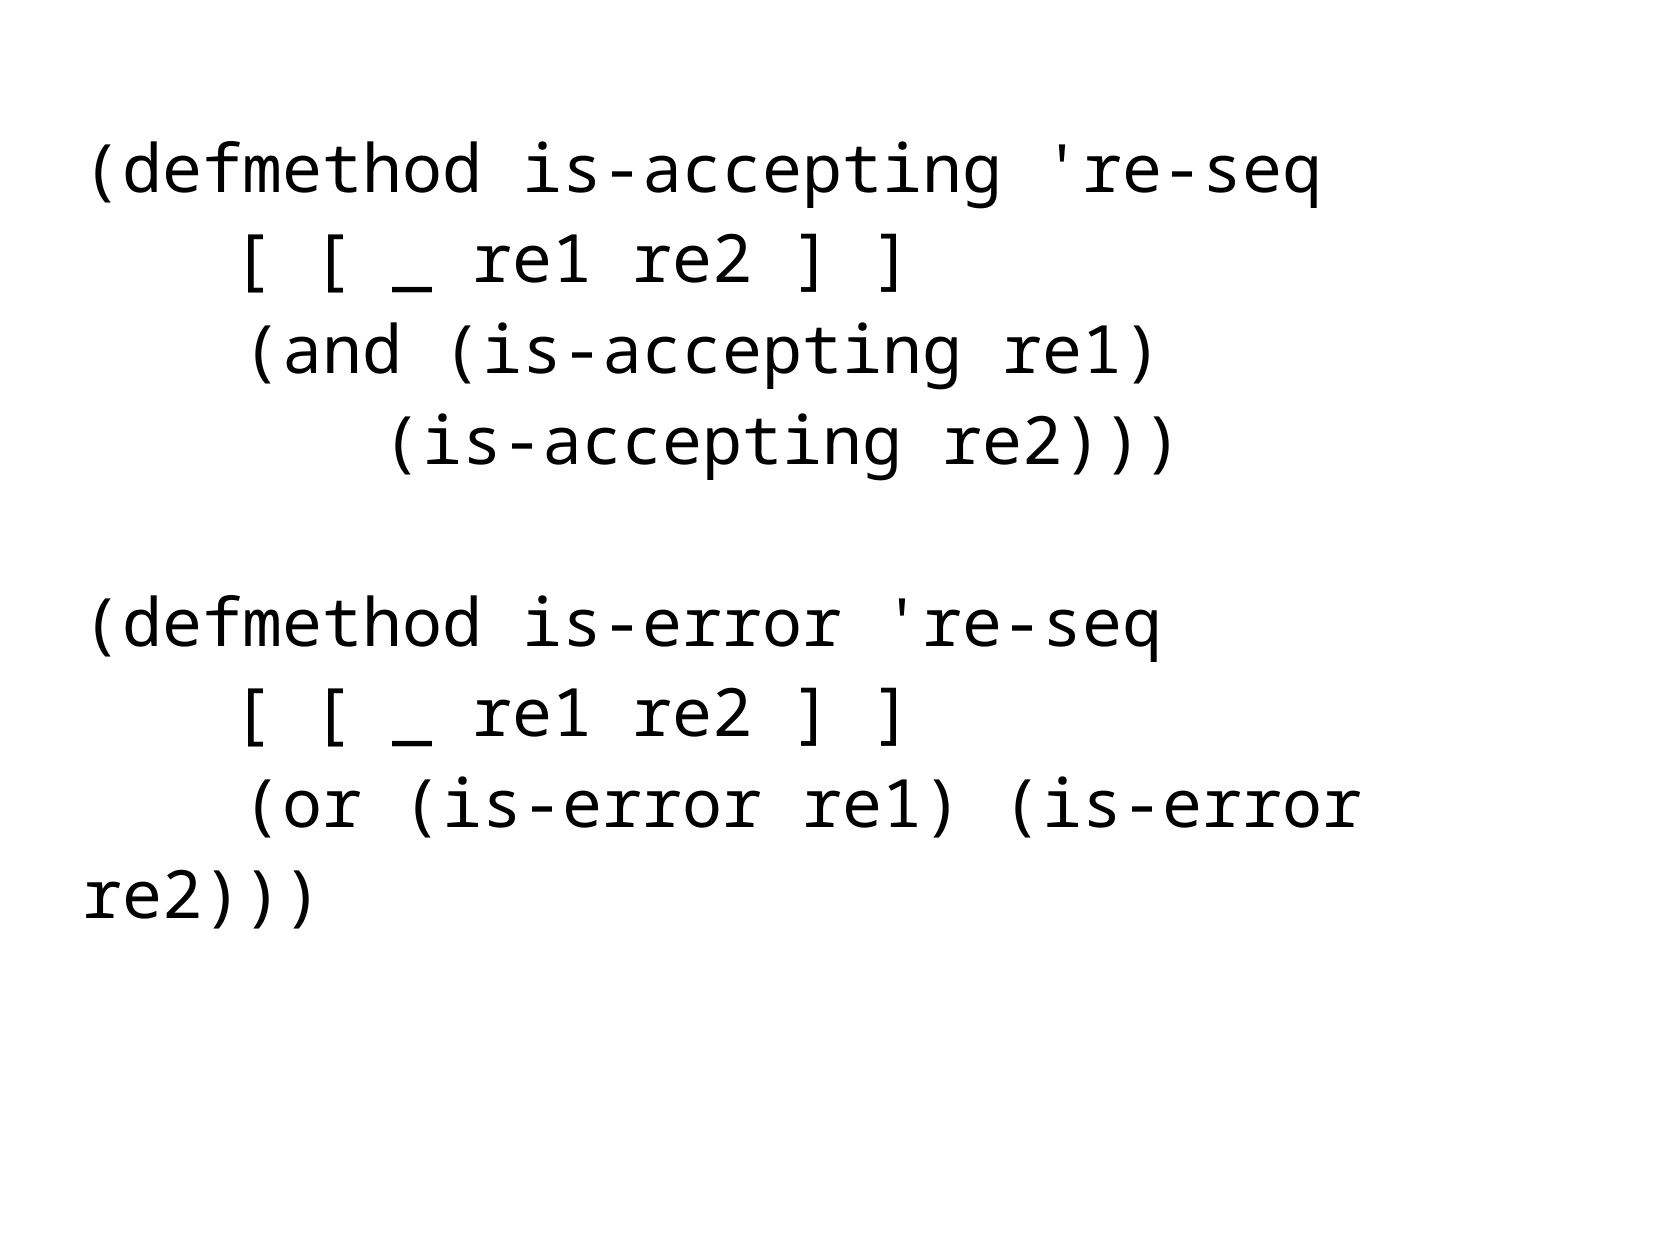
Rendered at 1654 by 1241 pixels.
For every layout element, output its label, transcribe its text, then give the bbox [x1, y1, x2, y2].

subtitle (defmethod is-accepting 're-seq [ [ _ re1 re2 ] ] (and (is-accepting re1) (is-accepting re2))) (defmethod is-error 're-seq [ [ _ re1 re2 ] ] (or (is-error re1) (is-error re2))) [82, 49, 1571, 1010]
